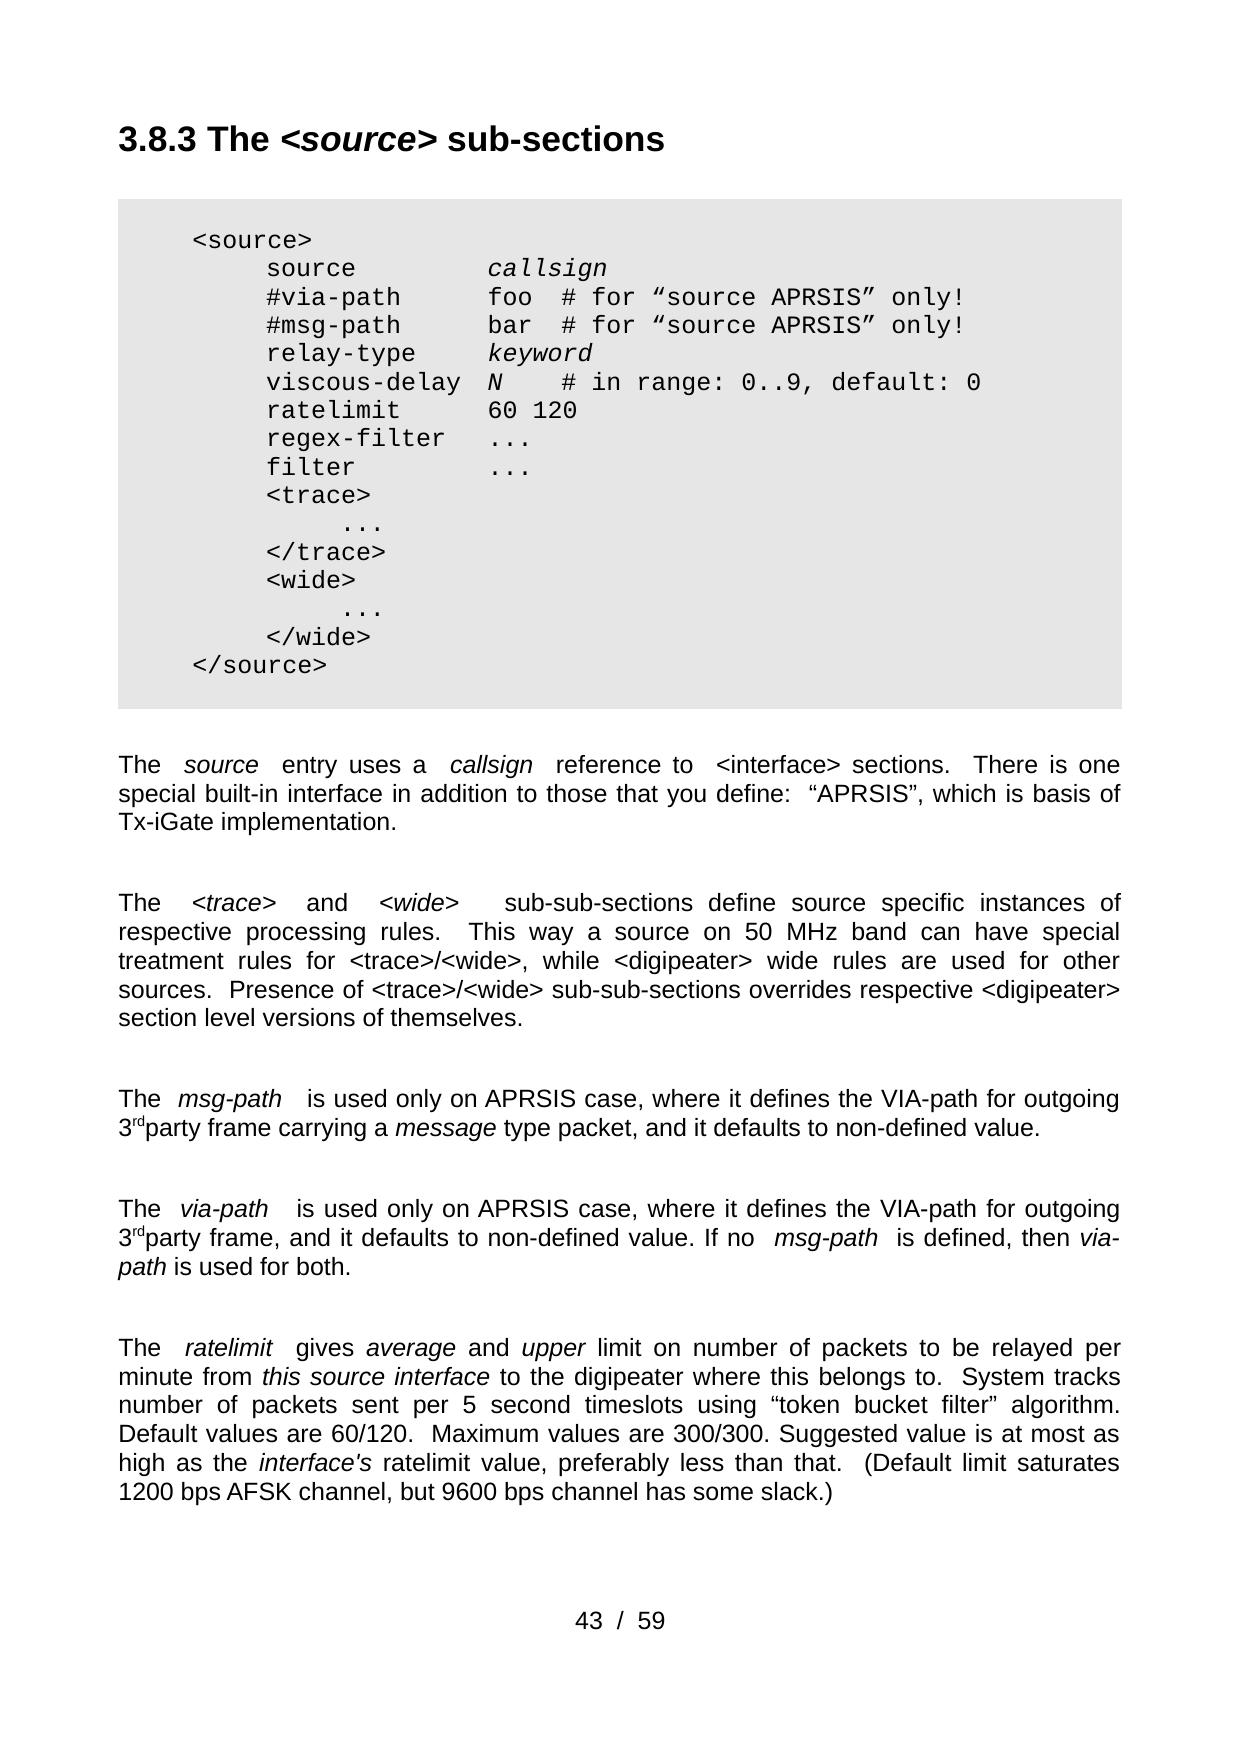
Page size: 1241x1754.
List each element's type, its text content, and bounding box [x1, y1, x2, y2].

text ... [118, 511, 1122, 539]
text <source> [118, 228, 1122, 256]
text The ratelimit gives average and upper limit on number of packets to be relayed per minute from this source interface to the digipeater where this belongs to. System tracks number of packets sent per 5 second timeslots using “token bucket filter” algorithm. Default values are 60/120. Maximum values are 300/300. Suggested value is at most as high as the interface's ratelimit value, preferably less than that. (Default limit saturates 1200 bps AFSK channel, but 9600 bps channel has some slack.) [118, 1333, 1122, 1505]
text #via-path foo # for “source APRSIS” only! [118, 284, 1122, 313]
text viscous-delay N # in range: 0..9, default: 0 [118, 369, 1122, 398]
text The source entry uses a callsign reference to <interface> sections. There is one special built-in interface in addition to those that you define: “APRSIS”, which is basis of Tx-iGate implementation. [118, 750, 1122, 836]
text regex-filter ... [118, 426, 1122, 454]
text relay-type keyword [118, 341, 1122, 369]
text The via-path is used only on APRSIS case, where it defines the VIA-path for outgoing 3rdparty frame, and it defaults to non-defined value. If no msg-path is defined, then via-path is used for both. [118, 1194, 1122, 1281]
text ... [118, 596, 1122, 624]
text source callsign [118, 256, 1122, 284]
text </wide> [118, 624, 1122, 653]
text #msg-path bar # for “source APRSIS” only! [118, 313, 1122, 341]
text The msg-path is used only on APRSIS case, where it defines the VIA-path for outgoing 3rdparty frame carrying a message type packet, and it defaults to non-defined value. [118, 1084, 1122, 1142]
text filter ... [118, 454, 1122, 483]
subtitle The <source> sub-sections [118, 118, 1122, 159]
text The <trace> and <wide> sub-sub-sections define source specific instances of respective processing rules. This way a source on 50 MHz band can have special treatment rules for <trace>/<wide>, while <digipeater> wide rules are used for other sources. Presence of <trace>/<wide> sub-sub-sections overrides respective <digipeater> section level versions of themselves. [118, 888, 1122, 1032]
text ratelimit 60 120 [118, 398, 1122, 426]
text <wide> [118, 568, 1122, 596]
text </trace> [118, 539, 1122, 568]
text <trace> [118, 483, 1122, 511]
text </source> [118, 653, 1122, 681]
